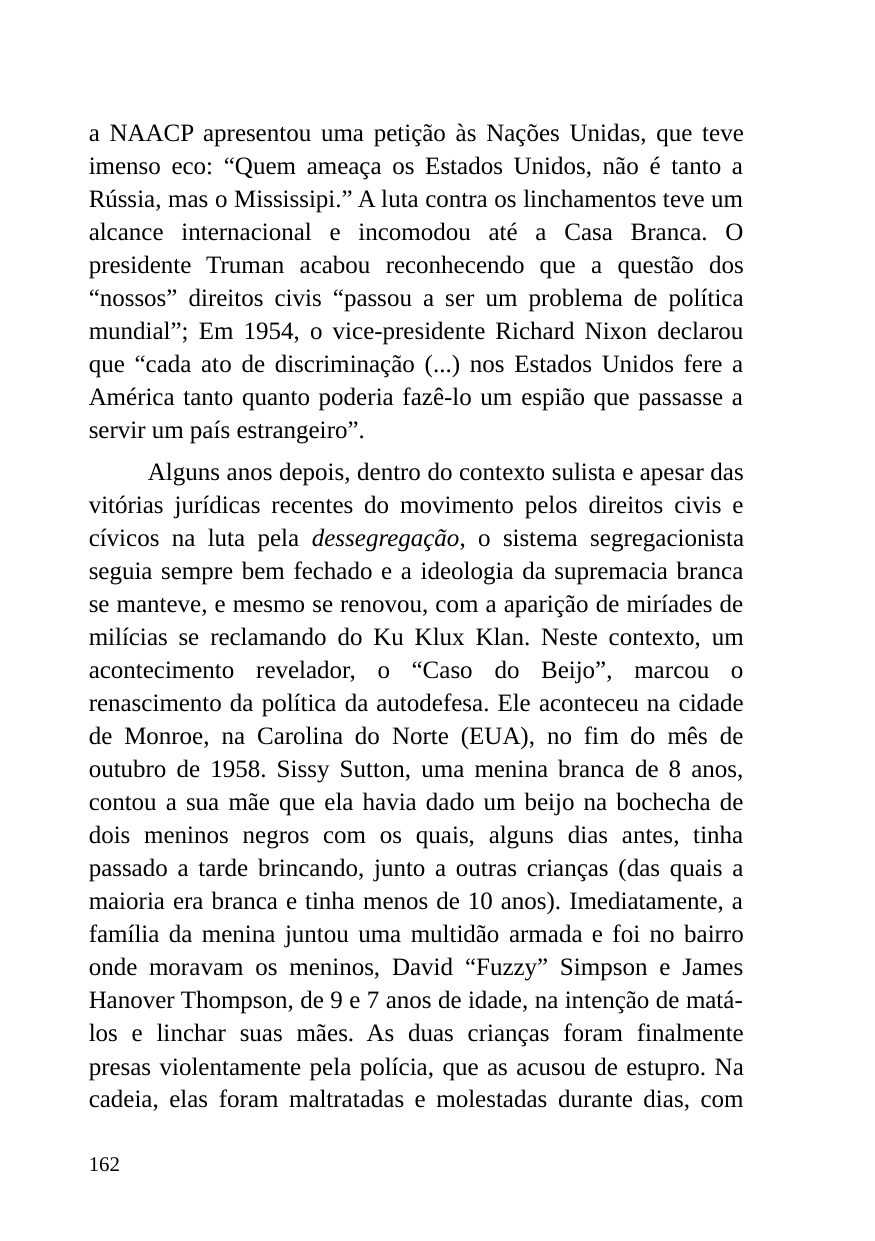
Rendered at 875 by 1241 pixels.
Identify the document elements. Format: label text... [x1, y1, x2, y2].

text Alguns anos depois, dentro do contexto sulista e apesar das vitórias jurídicas recentes do movimento pelos direitos civis e cívicos na luta pela dessegregação, o sistema segregacionista seguia sempre bem fechado e a ideologia da supremacia branca se manteve, e mesmo se renovou, com a aparição de miríades de milícias se reclamando do Ku Klux Klan. Neste contexto, um acontecimento revelador, o “Caso do Beijo”, marcou o renascimento da política da autodefesa. Ele aconteceu na cidade de Monroe, na Carolina do Norte (EUA), no fim do mês de outubro de 1958. Sissy Sutton, uma menina branca de 8 anos, contou a sua mãe que ela havia dado um beijo na bochecha de dois meninos negros com os quais, alguns dias antes, tinha passado a tarde brincando, junto a outras crianças (das quais a maioria era branca e tinha menos de 10 anos). Imediatamente, a família da menina juntou uma multidão armada e foi no bairro onde moravam os meninos, David “Fuzzy” Simpson e James Hanover Thompson, de 9 e 7 anos de idade, na intenção de matá-los e linchar suas mães. As duas crianças foram finalmente presas violentamente pela polícia, que as acusou de estupro. Na cadeia, elas foram maltratadas e molestadas durante dias, com [88, 457, 744, 1113]
text a NAACP apresentou uma petição às Nações Unidas, que teve imenso eco: “Quem ameaça os Estados Unidos, não é tanto a Rússia, mas o Mississipi.” A luta contra os linchamentos teve um alcance internacional e incomodou até a Casa Branca. O presidente Truman acabou reconhecendo que a questão dos “nossos” direitos civis “passou a ser um problema de política mundial”; Em 1954, o vice-presidente Richard Nixon declarou que “cada ato de discriminação (...) nos Estados Unidos fere a América tanto quanto poderia fazê-lo um espião que passasse a servir um país estrangeiro”. [88, 118, 744, 444]
